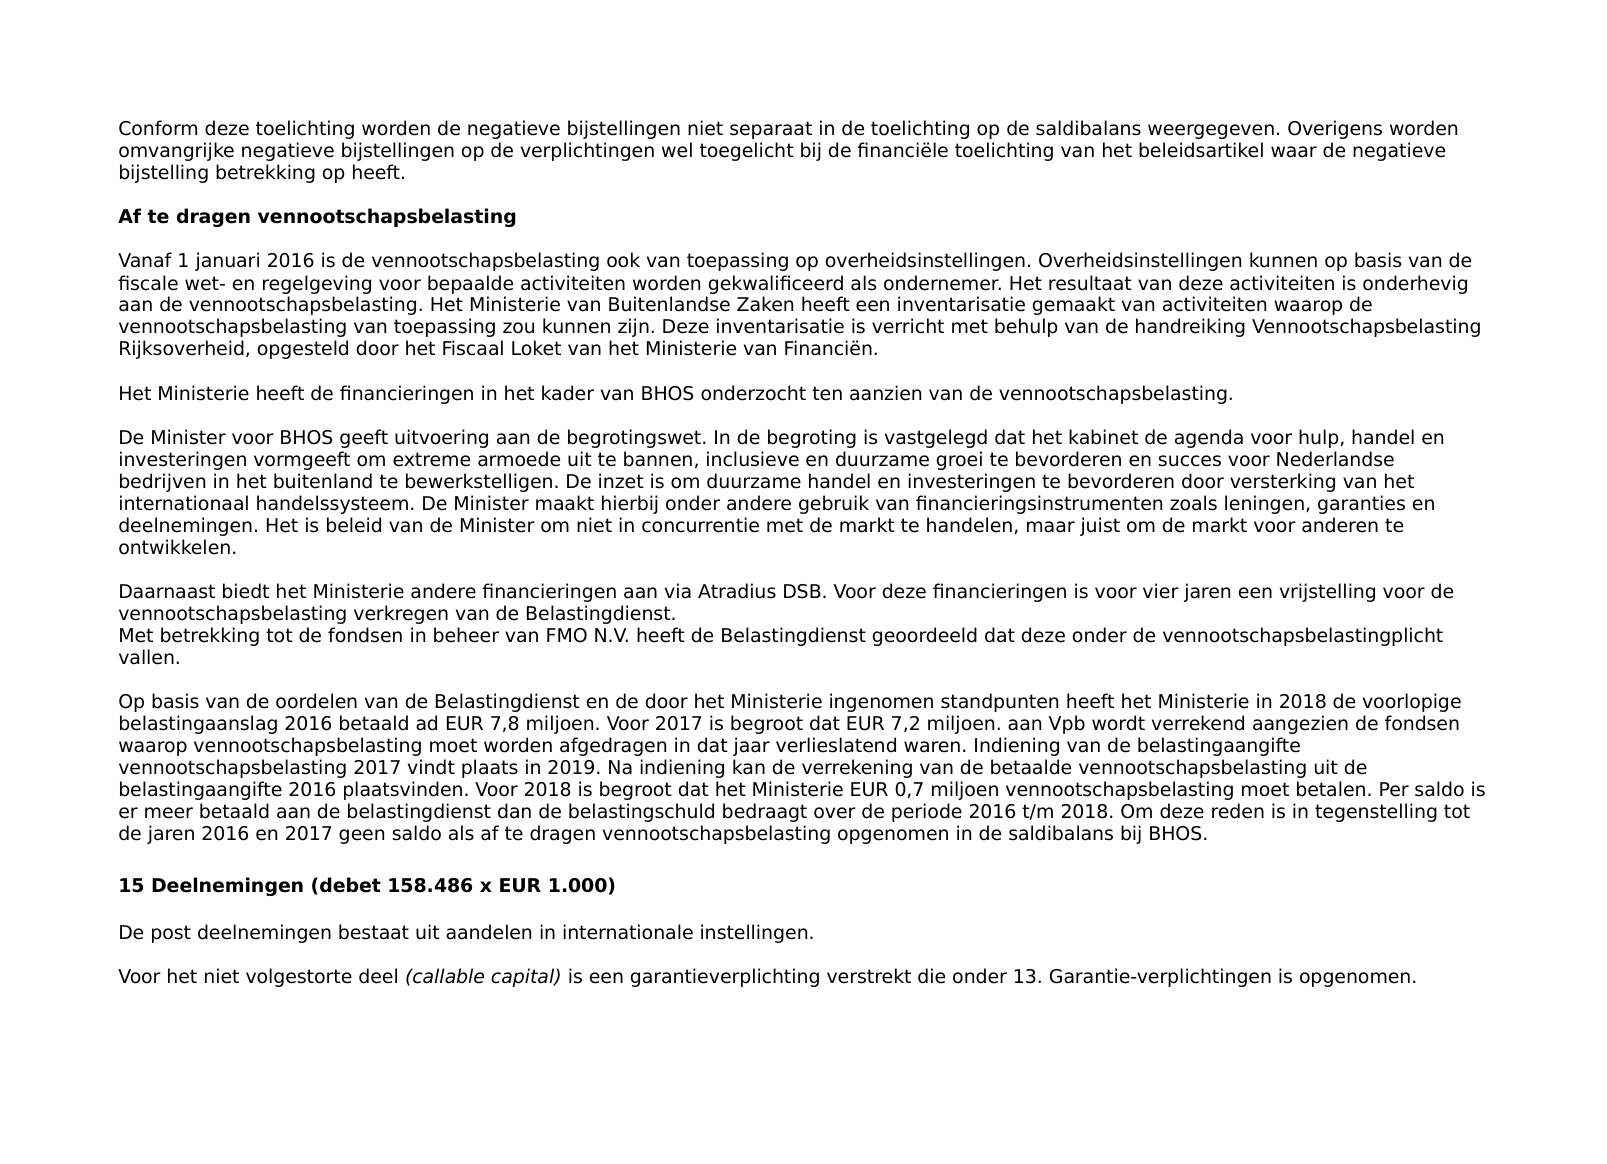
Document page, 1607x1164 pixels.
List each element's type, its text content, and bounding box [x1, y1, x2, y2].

text Conform deze toelichting worden de negatieve bijstellingen niet separaat in de toelichting op de saldibalans weergegeven. Overigens worden omvangrijke negatieve bijstellingen op de verplichtingen wel toegelicht bij de financiële toelichting van het beleidsartikel waar de negatieve bijstelling betrekking op heeft. [118, 118, 1488, 184]
text Daarnaast biedt het Ministerie andere financieringen aan via Atradius DSB. Voor deze financieringen is voor vier jaren een vrijstelling voor de vennootschapsbelasting verkregen van de Belastingdienst. [118, 581, 1488, 625]
text Vanaf 1 januari 2016 is de vennootschapsbelasting ook van toepassing op overheidsinstellingen. Overheidsinstellingen kunnen op basis van de fiscale wet- en regelgeving voor bepaalde activiteiten worden gekwalificeerd als ondernemer. Het resultaat van deze activiteiten is onderhevig aan de vennootschapsbelasting. Het Ministerie van Buitenlandse Zaken heeft een inventarisatie gemaakt van activiteiten waarop de vennootschapsbelasting van toepassing zou kunnen zijn. Deze inventarisatie is verricht met behulp van de handreiking Vennootschapsbelasting Rijksoverheid, opgesteld door het Fiscaal Loket van het Ministerie van Financiën. [118, 250, 1488, 360]
text De post deelnemingen bestaat uit aandelen in internationale instellingen. [118, 922, 1488, 944]
text Voor het niet volgestorte deel (callable capital) is een garantieverplichting verstrekt die onder 13. Garantie-verplichtingen is opgenomen. [118, 966, 1488, 988]
subtitle Af te dragen vennootschapsbelasting [118, 206, 1488, 228]
text Het Ministerie heeft de financieringen in het kader van BHOS onderzocht ten aanzien van de vennootschapsbelasting. [118, 382, 1488, 404]
text De Minister voor BHOS geeft uitvoering aan de begrotingswet. In de begroting is vastgelegd dat het kabinet de agenda voor hulp, handel en investeringen vormgeeft om extreme armoede uit te bannen, inclusieve en duurzame groei te bevorderen en succes voor Nederlandse bedrijven in het buitenland te bewerkstelligen. De inzet is om duurzame handel en investeringen te bevorderen door versterking van het internationaal handelssysteem. De Minister maakt hierbij onder andere gebruik van financieringsinstrumenten zoals leningen, garanties en deelnemingen. Het is beleid van de Minister om niet in concurrentie met de markt te handelen, maar juist om de markt voor anderen te ontwikkelen. [118, 427, 1488, 558]
text Met betrekking tot de fondsen in beheer van FMO N.V. heeft de Belastingdienst geoordeeld dat deze onder de vennootschapsbelastingplicht vallen. [118, 625, 1488, 669]
text Op basis van de oordelen van de Belastingdienst en de door het Ministerie ingenomen standpunten heeft het Ministerie in 2018 de voorlopige belastingaanslag 2016 betaald ad EUR 7,8 miljoen. Voor 2017 is begroot dat EUR 7,2 miljoen. aan Vpb wordt verrekend aangezien de fondsen waarop vennootschapsbelasting moet worden afgedragen in dat jaar verlieslatend waren. Indiening van de belastingaangifte vennootschapsbelasting 2017 vindt plaats in 2019. Na indiening kan de verrekening van de betaalde vennootschapsbelasting uit de belastingaangifte 2016 plaatsvinden. Voor 2018 is begroot dat het Ministerie EUR 0,7 miljoen vennootschapsbelasting moet betalen. Per saldo is er meer betaald aan de belastingdienst dan de belastingschuld bedraagt over de periode 2016 t/m 2018. Om deze reden is in tegenstelling tot de jaren 2016 en 2017 geen saldo als af te dragen vennootschapsbelasting opgenomen in de saldibalans bij BHOS. [118, 691, 1488, 845]
subtitle 15 Deelnemingen (debet 158.486 x EUR 1.000) [118, 875, 1488, 897]
